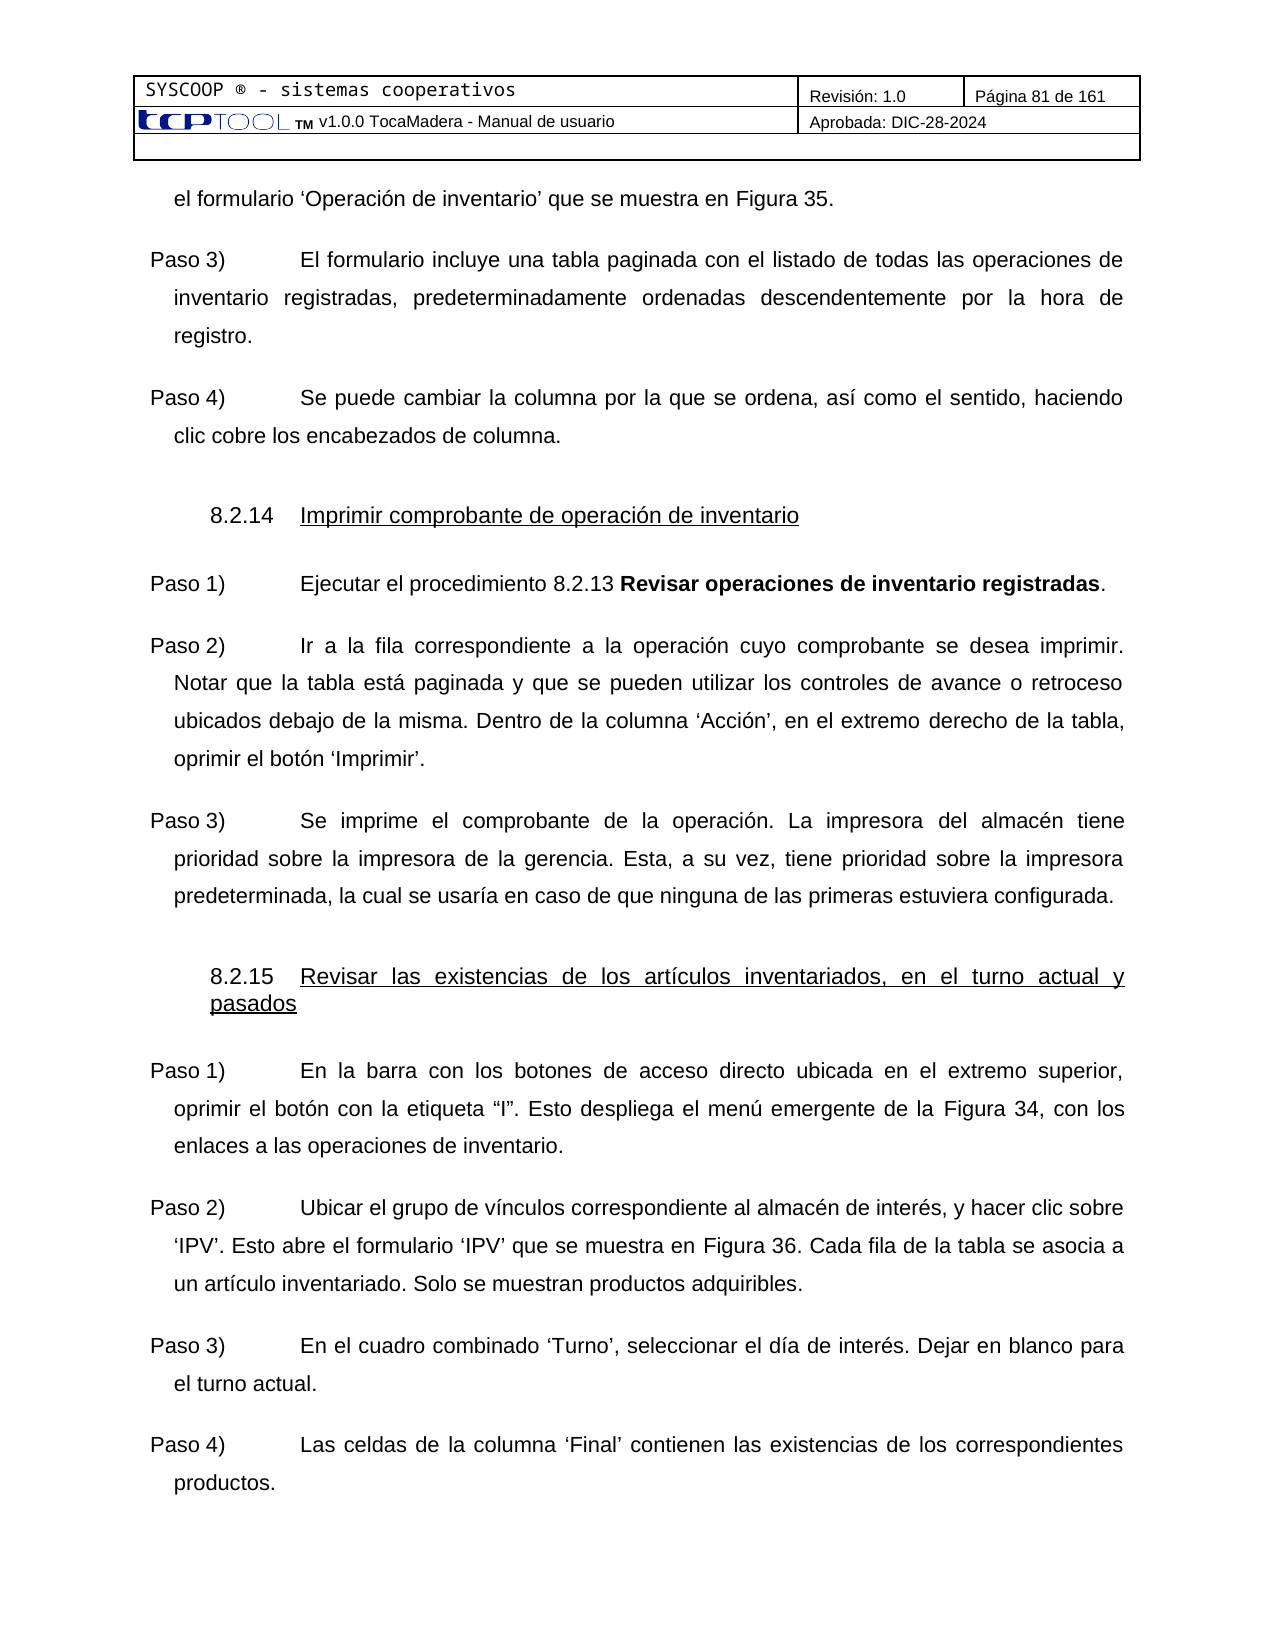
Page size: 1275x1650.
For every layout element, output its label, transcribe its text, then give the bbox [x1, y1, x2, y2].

list En el cuadro combinado ‘Turno’, seleccionar el día de interés. Dejar en blanco para el turno actual. [150, 1333, 1125, 1396]
list El formulario incluye una tabla paginada con el listado de todas las operaciones de inventario registradas, predeterminadamente ordenadas descendentemente por la hora de registro. [150, 247, 1125, 348]
list Ir a la fila correspondiente a la operación cuyo comprobante se desea imprimir. Notar que la tabla está paginada y que se pueden utilizar los controles de avance o retroceso ubicados debajo de la misma. Dentro de la columna ‘Acción’, en el extremo derecho de la tabla, oprimir el botón ‘Imprimir’. [150, 632, 1125, 771]
list Se puede cambiar la columna por la que se ordena, así como el sentido, haciendo clic cobre los encabezados de columna. [150, 385, 1125, 448]
subtitle Imprimir comprobante de operación de inventario [210, 502, 1125, 529]
picture [138, 110, 290, 130]
subtitle Revisar las existencias de los artículos inventariados, en el turno actual y pasados [210, 963, 1125, 1016]
list Ubicar el grupo de vínculos correspondiente al almacén de interés, y hacer clic sobre ‘IPV’. Esto abre el formulario ‘IPV’ que se muestra en Figura 36. Cada fila de la tabla se asocia a un artículo inventariado. Solo se muestran productos adquiribles. [150, 1195, 1125, 1296]
list el formulario ‘Operación de inventario’ que se muestra en Figura 35. [150, 186, 1125, 211]
list Ejecutar el procedimiento 8.2.13 Revisar operaciones de inventario registradas. [150, 571, 1125, 596]
list En la barra con los botones de acceso directo ubicada en el extremo superior, oprimir el botón con la etiqueta “I”. Esto despliega el menú emergente de la Figura 34, con los enlaces a las operaciones de inventario. [150, 1058, 1125, 1159]
list Se imprime el comprobante de la operación. La impresora del almacén tiene prioridad sobre la impresora de la gerencia. Esta, a su vez, tiene prioridad sobre la impresora predeterminada, la cual se usaría en caso de que ninguna de las primeras estuviera configurada. [150, 808, 1125, 908]
list Las celdas de la columna ‘Final’ contienen las existencias de los correspondientes productos. [150, 1432, 1125, 1495]
